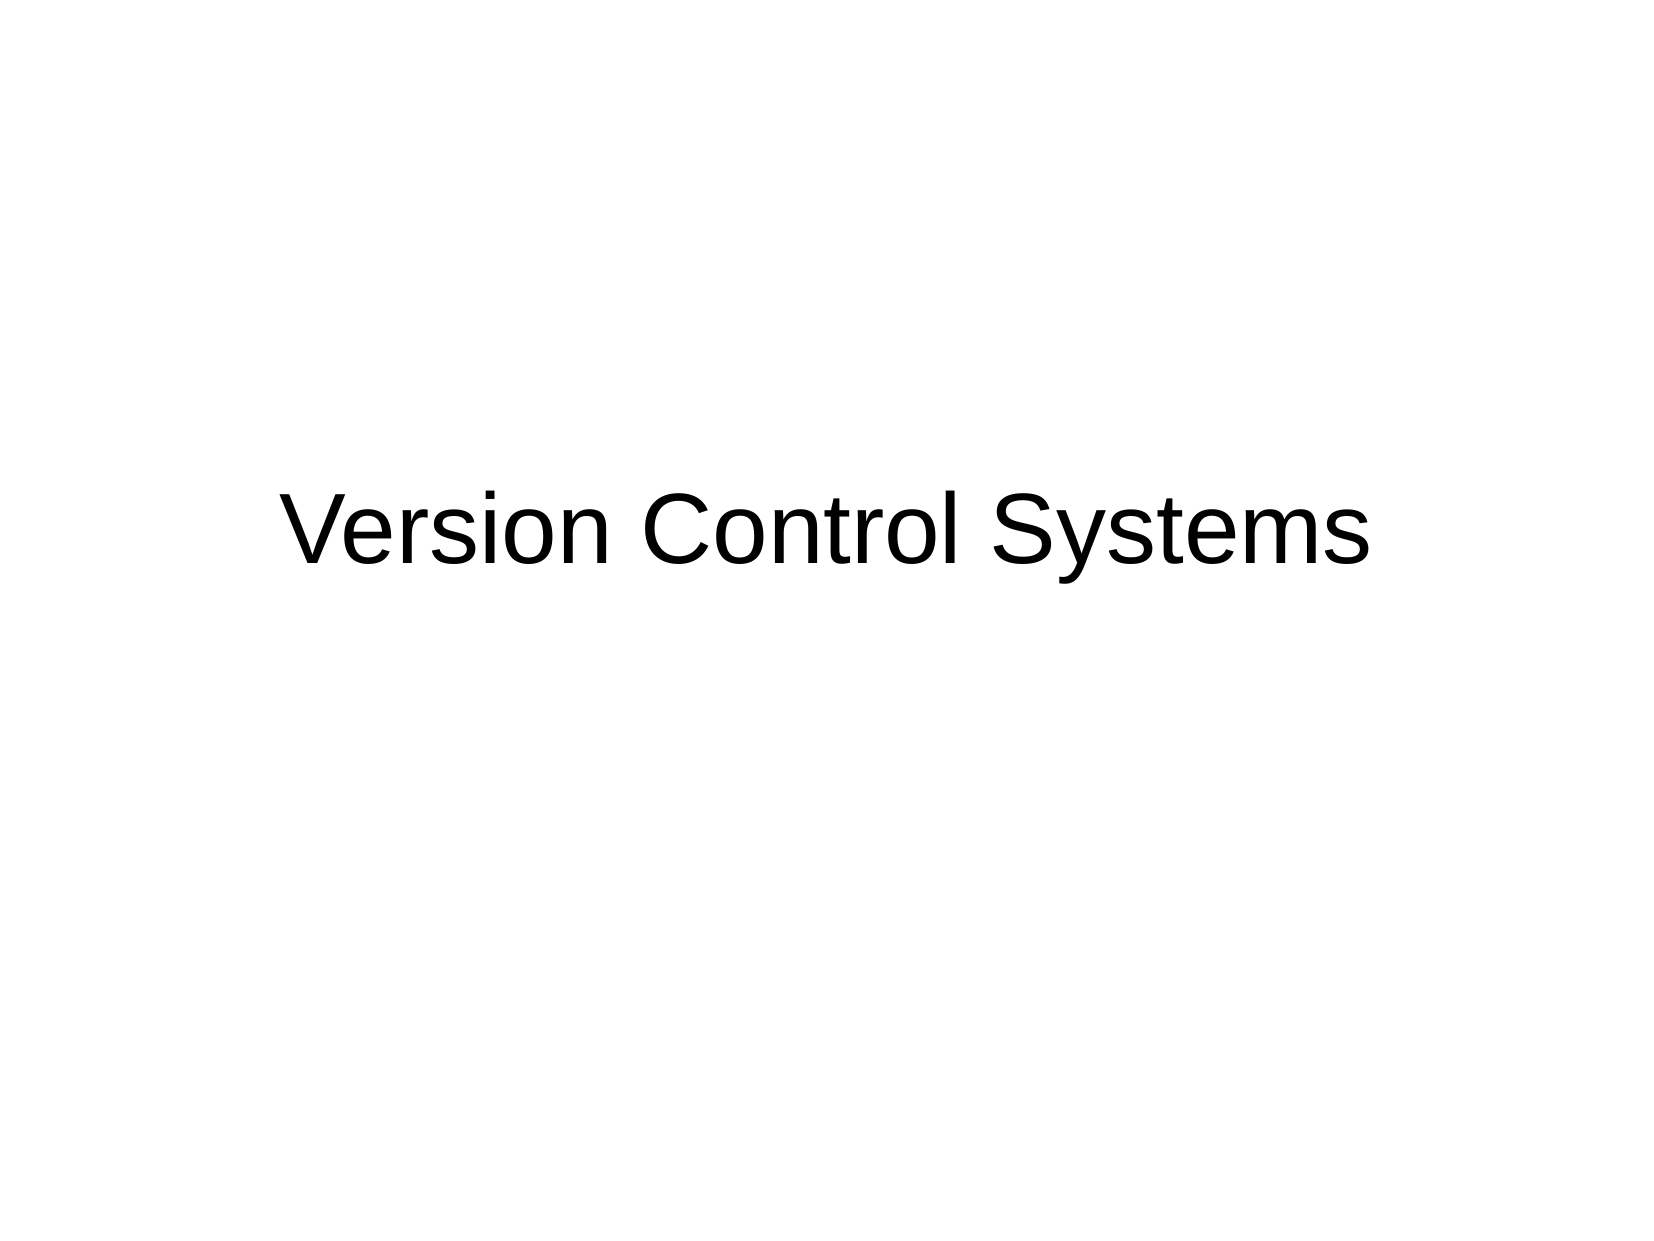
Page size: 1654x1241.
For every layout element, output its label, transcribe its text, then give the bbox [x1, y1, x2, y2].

subtitle Version Control Systems [82, 49, 1571, 1010]
